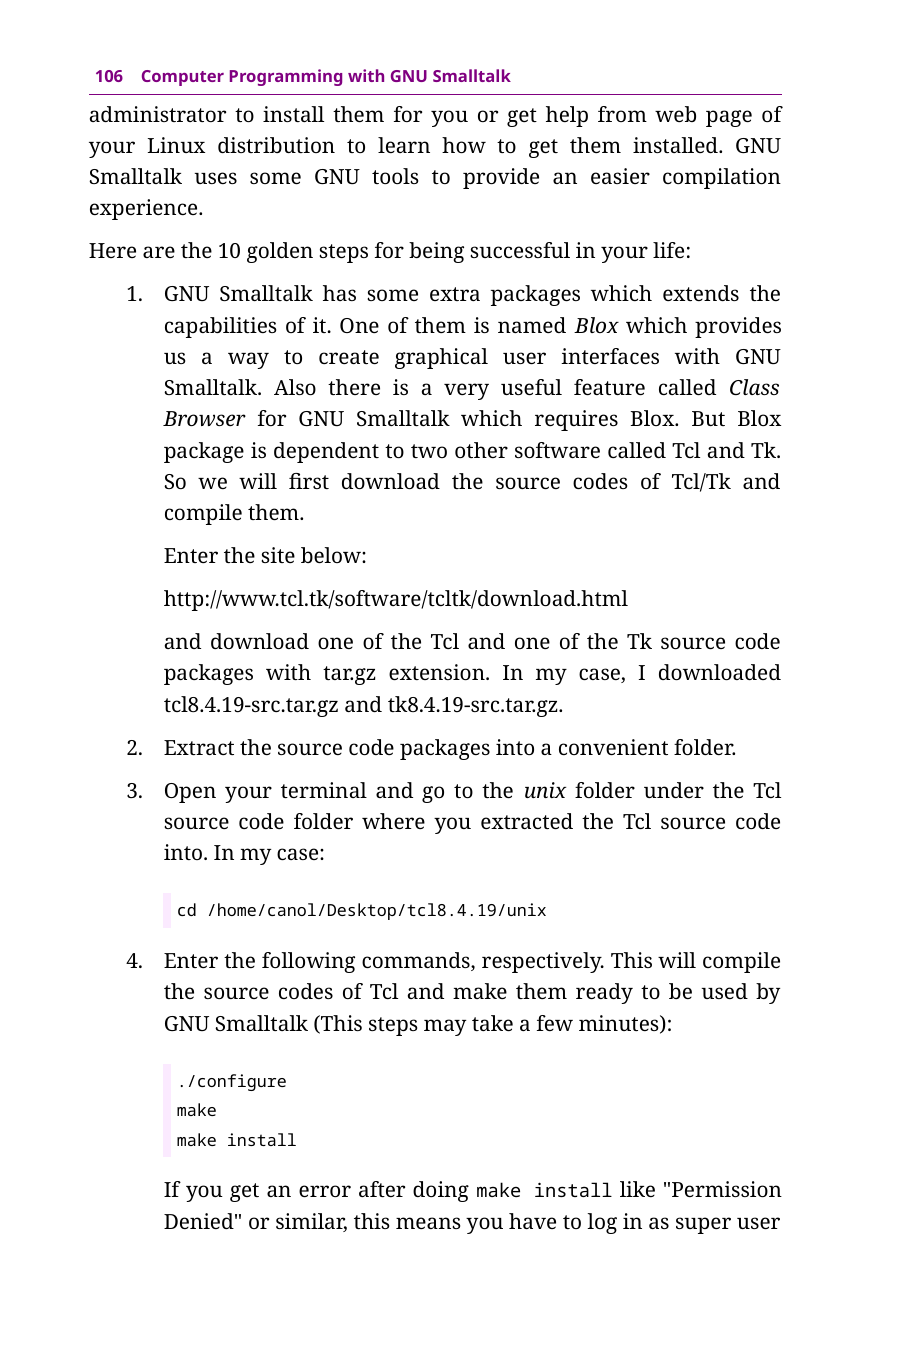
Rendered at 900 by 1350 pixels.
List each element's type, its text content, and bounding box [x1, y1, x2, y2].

list GNU Smalltalk has some extra packages which extends the capabilities of it. One of them is named Blox which provides us a way to create graphical user interfaces with GNU Smalltalk. Also there is a very useful feature called Class Browser for GNU Smalltalk which requires Blox. But Blox package is dependent to two other software called Tcl and Tk. So we will first download the source codes of Tcl/Tk and compile them. [126, 279, 782, 527]
list Enter the following commands, respectively. This will compile the source codes of Tcl and make them ready to be used by GNU Smalltalk (This steps may take a few minutes): [126, 946, 782, 1037]
text cd /home/canol/Desktop/tcl8.4.19/unix [171, 893, 782, 928]
list Extract the source code packages into a convenient folder. [126, 733, 782, 761]
text administrator to install them for you or get help from web page of your Linux distribution to learn how to get them installed. GNU Smalltalk uses some GNU tools to provide an easier compilation experience. [88, 100, 782, 222]
text ./configure make make install [162, 1063, 782, 1157]
list http://www.tcl.tk/software/tcltk/download.html [126, 584, 782, 613]
list Open your terminal and go to the unix folder under the Tcl source code folder where you extracted the Tcl source code into. In my case: [126, 776, 782, 867]
list and download one of the Tcl and one of the Tk source code packages with tar.gz extension. In my case, I downloaded tcl8.4.19-src.tar.gz and tk8.4.19-src.tar.gz. [126, 627, 782, 718]
list If you get an error after doing make install like "Permission Denied" or similar, this means you have to log in as super user [126, 1176, 782, 1235]
list Enter the site below: [126, 541, 782, 570]
text Here are the 10 golden steps for being successful in your life: [88, 236, 782, 265]
